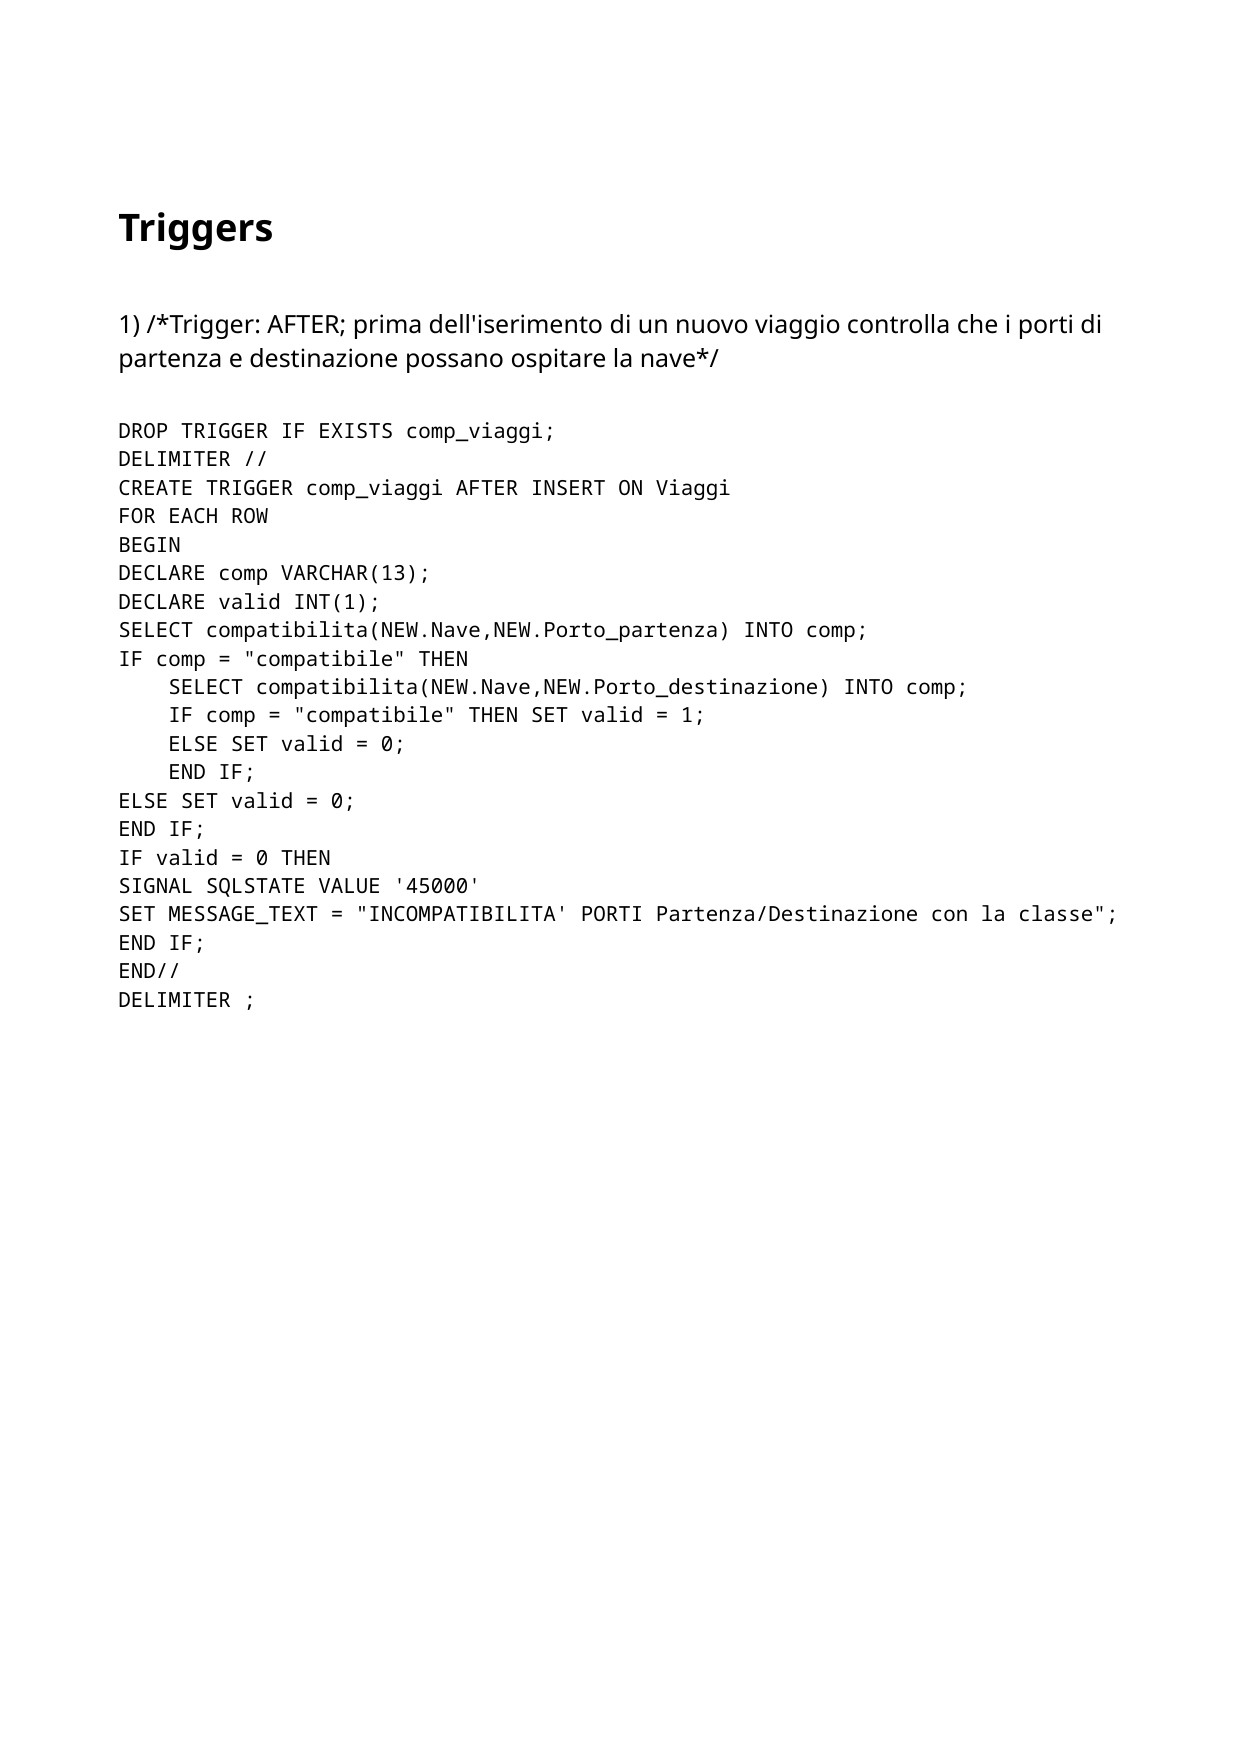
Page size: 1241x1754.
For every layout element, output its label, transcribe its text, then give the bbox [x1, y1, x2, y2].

text DECLARE comp VARCHAR(13); [118, 558, 1122, 587]
text SELECT compatibilita(NEW.Nave,NEW.Porto_partenza) INTO comp; [118, 615, 1122, 644]
text IF comp = "compatibile" THEN [118, 644, 1122, 672]
text END IF; [118, 757, 1122, 786]
text FOR EACH ROW [118, 501, 1122, 530]
text SIGNAL SQLSTATE VALUE '45000' [118, 871, 1122, 899]
text 1) /*Trigger: AFTER; prima dell'iserimento di un nuovo viaggio controlla che i porti di partenza e destinazione possano ospitare la nave*/ [118, 307, 1122, 375]
text END IF; [118, 928, 1122, 956]
text END// [118, 956, 1122, 985]
text ELSE SET valid = 0; [118, 729, 1122, 757]
text ELSE SET valid = 0; [118, 786, 1122, 814]
text CREATE TRIGGER comp_viaggi AFTER INSERT ON Viaggi [118, 473, 1122, 501]
text DECLARE valid INT(1); [118, 587, 1122, 615]
subtitle Triggers [118, 201, 1122, 253]
text DROP TRIGGER IF EXISTS comp_viaggi; [118, 416, 1122, 444]
text DELIMITER ; [118, 985, 1122, 1013]
text DELIMITER // [118, 444, 1122, 473]
text IF comp = "compatibile" THEN SET valid = 1; [118, 701, 1122, 729]
text IF valid = 0 THEN [118, 843, 1122, 871]
text BEGIN [118, 530, 1122, 558]
text SET MESSAGE_TEXT = "INCOMPATIBILITA' PORTI Partenza/Destinazione con la classe"; [118, 899, 1122, 928]
text SELECT compatibilita(NEW.Nave,NEW.Porto_destinazione) INTO comp; [118, 672, 1122, 701]
text END IF; [118, 814, 1122, 843]
